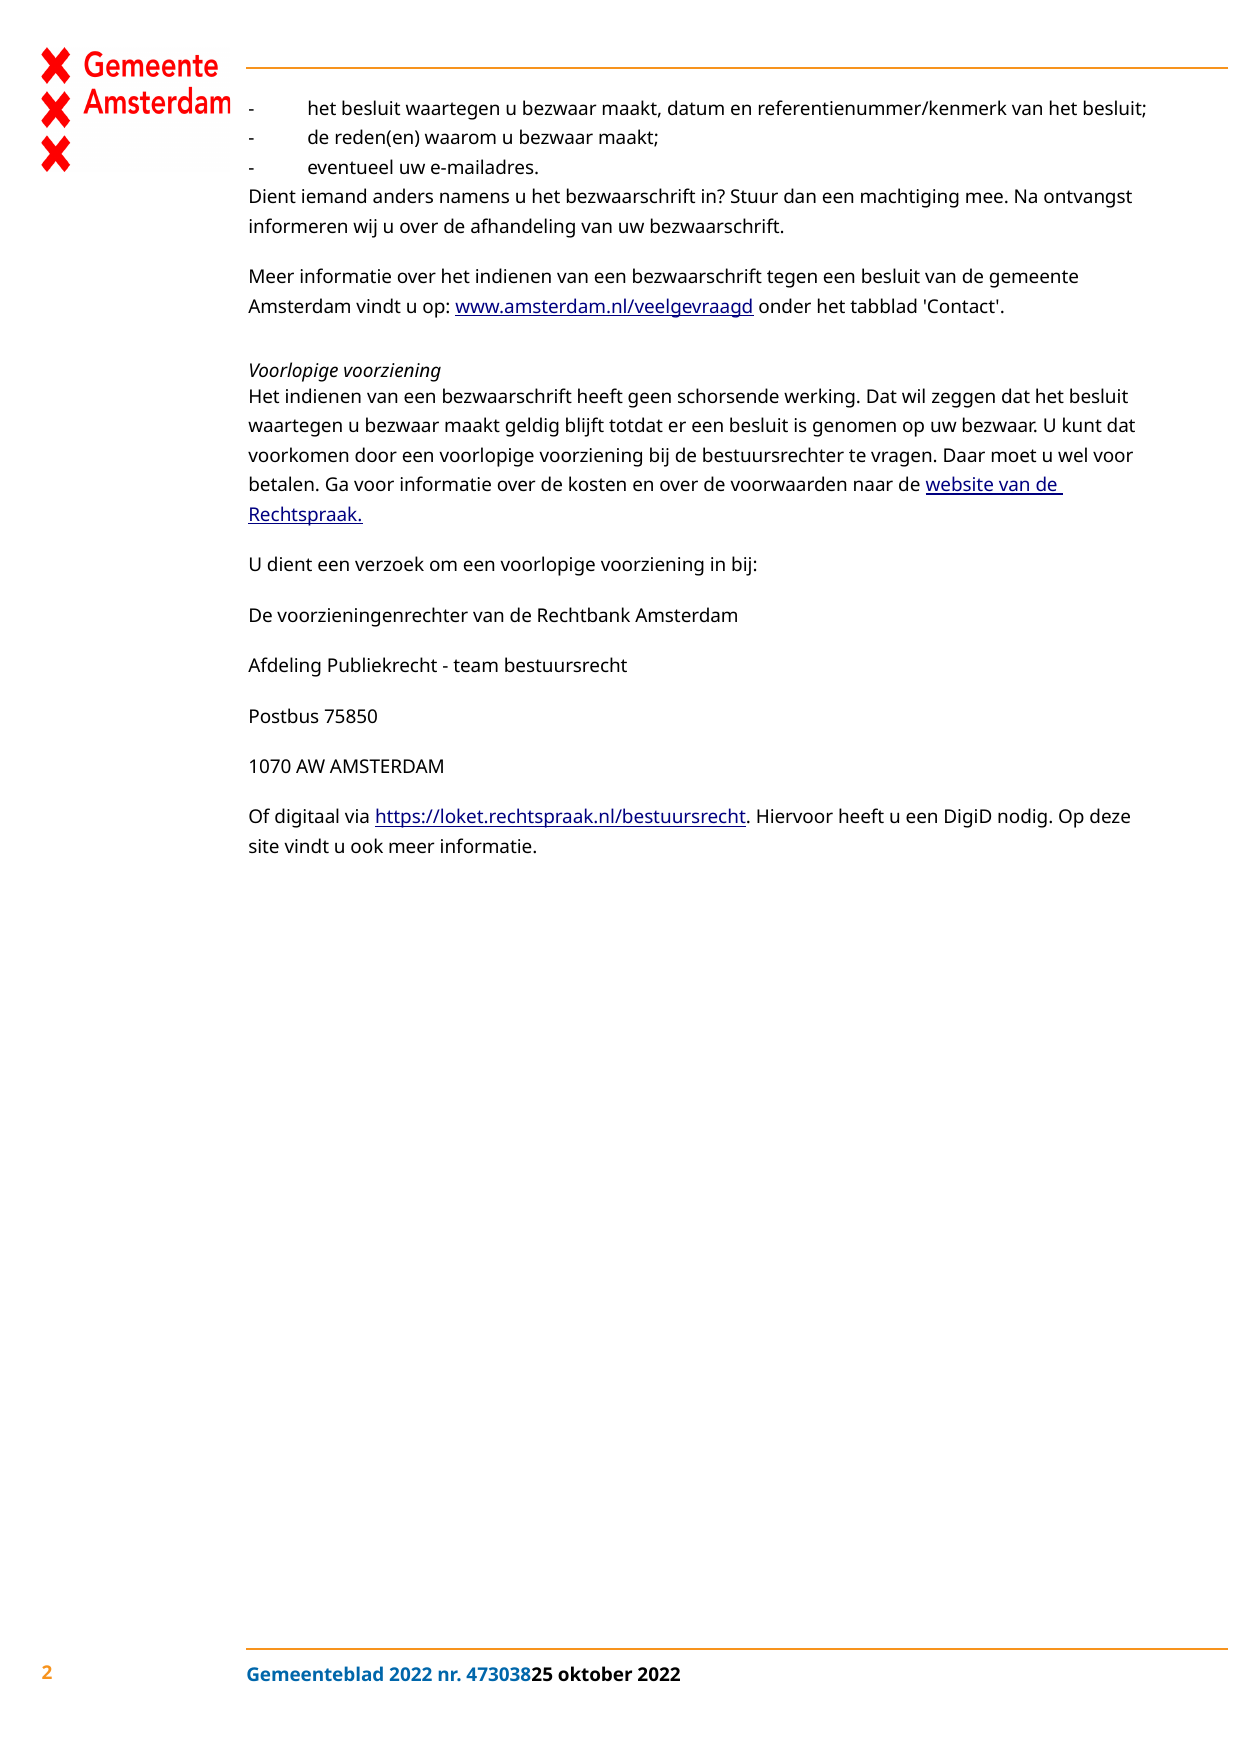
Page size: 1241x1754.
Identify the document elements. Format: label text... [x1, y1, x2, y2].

list eventueel uw e-mailadres. [248, 154, 1152, 180]
list het besluit waartegen u bezwaar maakt, datum en referentienummer/kenmerk van het besluit; [248, 95, 1152, 121]
text Of digitaal via https://loket.rechtspraak.nl/bestuursrecht. Hiervoor heeft u een DigiD nodig. Op deze site vindt u ook meer informatie. [248, 804, 1152, 859]
list de reden(en) waarom u bezwaar maakt; [248, 124, 1152, 150]
text De voorzieningenrechter van de Rechtbank Amsterdam [248, 602, 1152, 628]
text Voorlopige voorziening [248, 357, 1152, 383]
text Meer informatie over het indienen van een bezwaarschrift tegen een besluit van de gemeente Amsterdam vindt u op: www.amsterdam.nl/veelgevraagd onder het tabblad 'Contact'. [248, 263, 1152, 319]
text Het indienen van een bezwaarschrift heeft geen schorsende werking. Dat wil zeggen dat het besluit waartegen u bezwaar maakt geldig blijft totdat er een besluit is genomen op uw bezwaar. U kunt dat voorkomen door een voorlopige voorziening bij de bestuursrechter te vragen. Daar moet u wel voor betalen. Ga voor informatie over de kosten en over de voorwaarden naar de website van de Rechtspraak. [248, 383, 1152, 527]
text Postbus 75850 [248, 703, 1152, 728]
text 1070 AW AMSTERDAM [248, 753, 1152, 779]
text Afdeling Publiekrecht - team bestuursrecht [248, 652, 1152, 678]
text U dient een verzoek om een voorlopige voorziening in bij: [248, 552, 1152, 577]
text Dient iemand anders namens u het bezwaarschrift in? Stuur dan een machtiging mee. Na ontvangst informeren wij u over de afhandeling van uw bezwaarschrift. [248, 183, 1152, 239]
picture [41, 47, 231, 172]
